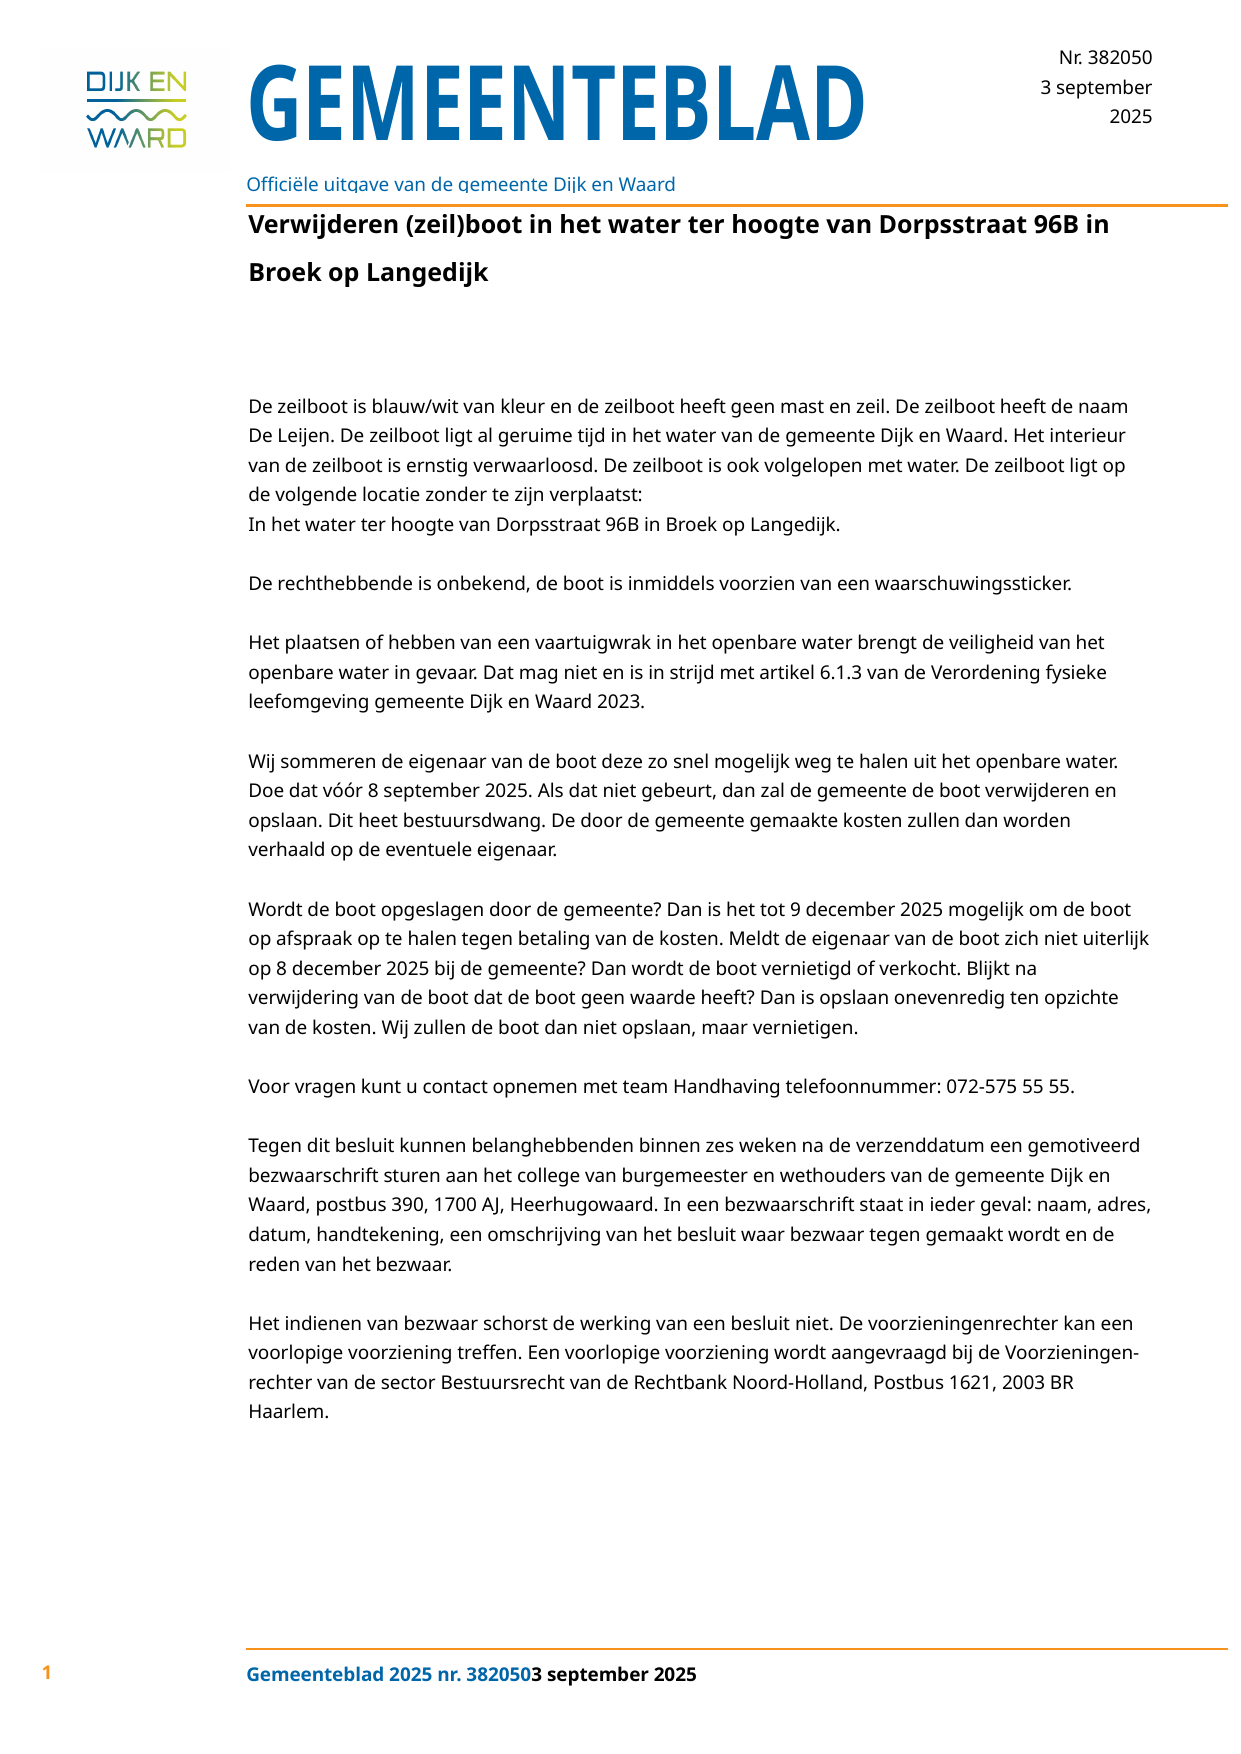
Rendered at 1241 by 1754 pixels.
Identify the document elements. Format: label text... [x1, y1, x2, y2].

text In het water ter hoogte van Dorpsstraat 96B in Broek op Langedijk. [248, 511, 1152, 537]
text Het indienen van bezwaar schorst de werking van een besluit niet. De voorzieningenrechter kan een voorlopige voorziening treffen. Een voorlopige voorziening wordt aangevraagd bij de Voorzieningen-rechter van de sector Bestuursrecht van de Rechtbank Noord-Holland, Postbus 1621, 2003 BR Haarlem. [248, 1310, 1152, 1424]
text Wordt de boot opgeslagen door de gemeente? Dan is het tot 9 december 2025 mogelijk om de boot op afspraak op te halen tegen betaling van de kosten. Meldt de eigenaar van de boot zich niet uiterlijk op 8 december 2025 bij de gemeente? Dan wordt de boot vernietigd of verkocht. Blijkt na verwijdering van de boot dat de boot geen waarde heeft? Dan is opslaan onevenredig ten opzichte van de kosten. Wij zullen de boot dan niet opslaan, maar vernietigen. [248, 896, 1152, 1040]
picture [41, 47, 231, 172]
text Het plaatsen of hebben van een vaartuigwrak in het openbare water brengt de veiligheid van het openbare water in gevaar. Dat mag niet en is in strijd met artikel 6.1.3 van de Verordening fysieke leefomgeving gemeente Dijk en Waard 2023. [248, 629, 1152, 714]
text De rechthebbende is onbekend, de boot is inmiddels voorzien van een waarschuwingssticker. [248, 570, 1152, 596]
text Voor vragen kunt u contact opnemen met team Handhaving telefoonnummer: 072-575 55 55. [248, 1073, 1152, 1099]
text Verwijderen (zeil)boot in het water ter hoogte van Dorpsstraat 96B in Broek op Langedijk [248, 207, 1152, 288]
text Tegen dit besluit kunnen belanghebbenden binnen zes weken na de verzenddatum een gemotiveerd bezwaarschrift sturen aan het college van burgemeester en wethouders van de gemeente Dijk en Waard, postbus 390, 1700 AJ, Heerhugowaard. In een bezwaarschrift staat in ieder geval: naam, adres, datum, handtekening, een omschrijving van het besluit waar bezwaar tegen gemaakt wordt en de reden van het bezwaar. [248, 1132, 1152, 1277]
text De zeilboot is blauw/wit van kleur en de zeilboot heeft geen mast en zeil. De zeilboot heeft de naam De Leijen. De zeilboot ligt al geruime tijd in het water van de gemeente Dijk en Waard. Het interieur van de zeilboot is ernstig verwaarloosd. De zeilboot is ook volgelopen met water. De zeilboot ligt op de volgende locatie zonder te zijn verplaatst: [248, 393, 1152, 507]
text Wij sommeren de eigenaar van de boot deze zo snel mogelijk weg te halen uit het openbare water. Doe dat vóór 8 september 2025. Als dat niet gebeurt, dan zal de gemeente de boot verwijderen en opslaan. Dit heet bestuursdwang. De door de gemeente gemaakte kosten zullen dan worden verhaald op de eventuele eigenaar. [248, 748, 1152, 862]
